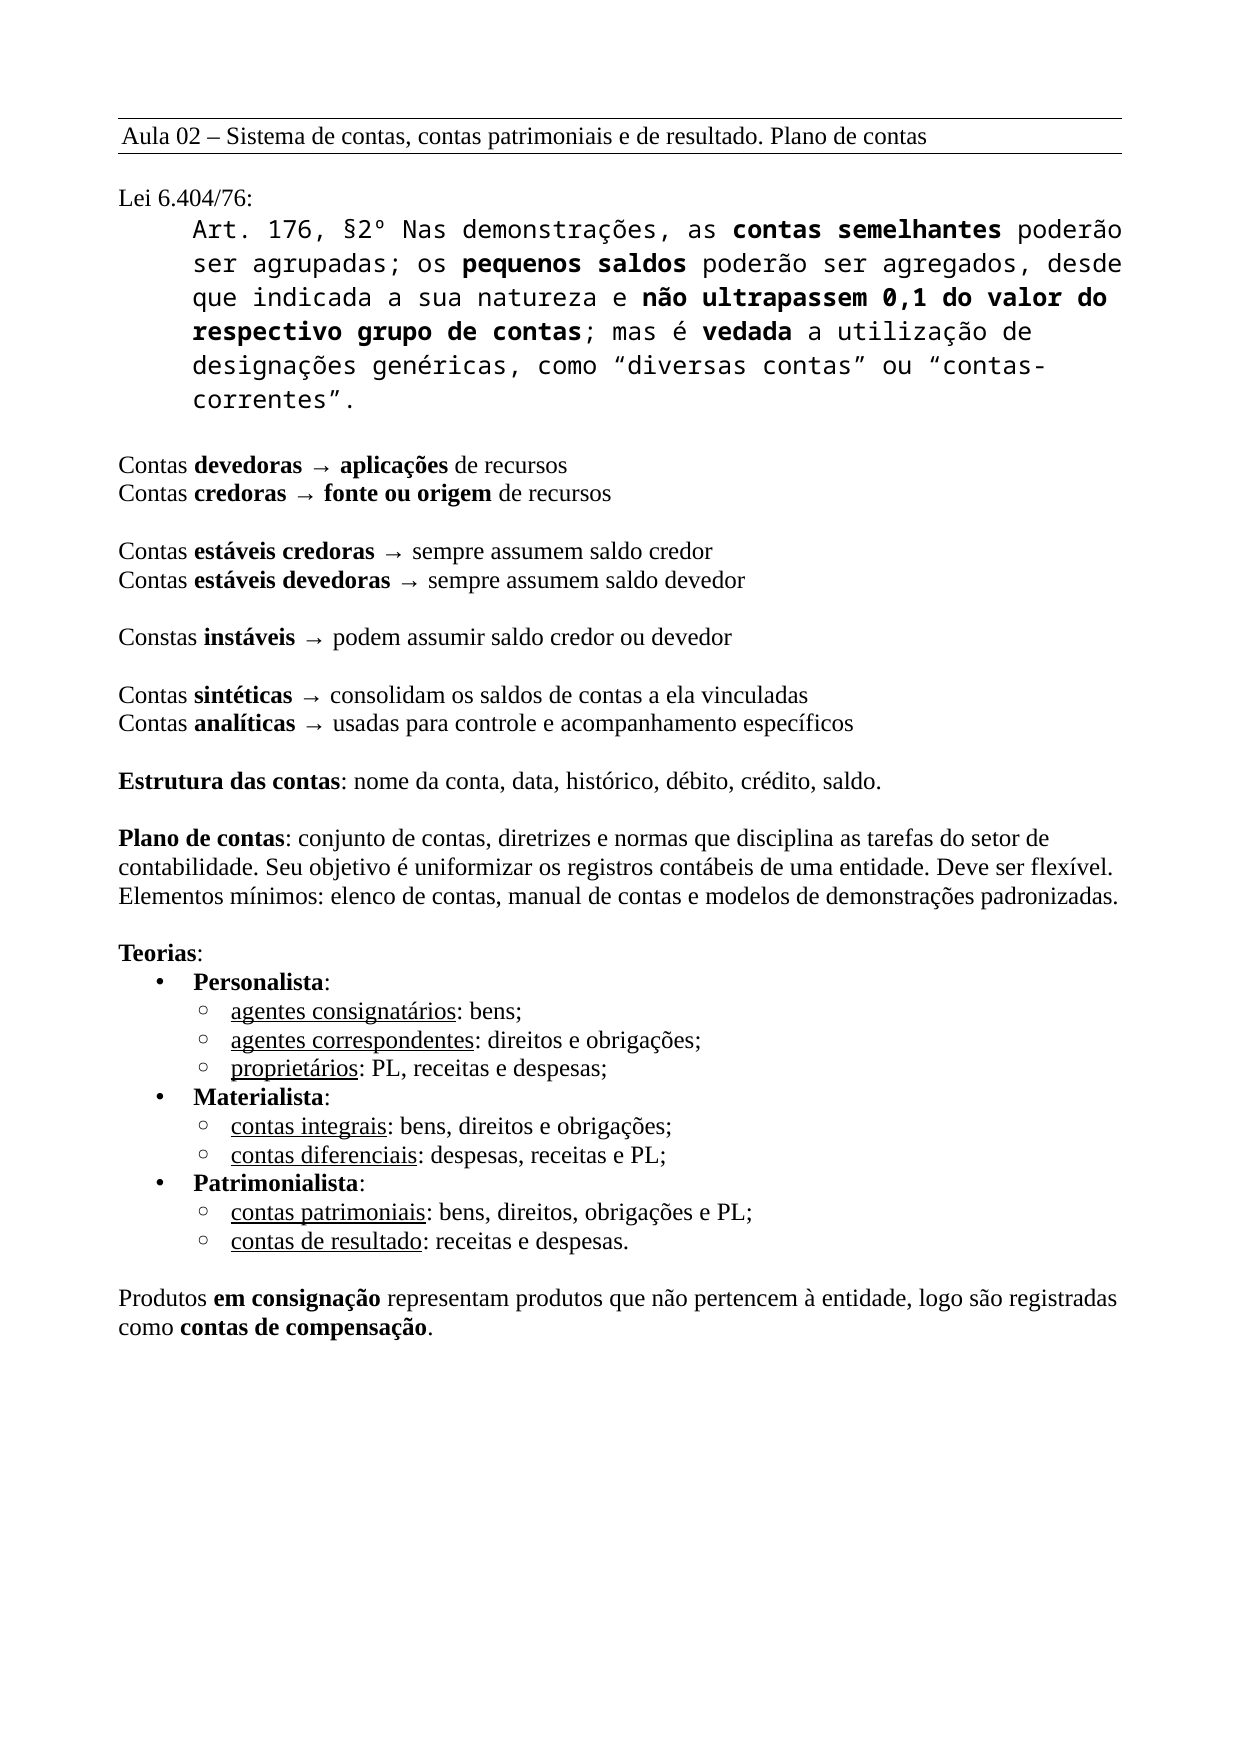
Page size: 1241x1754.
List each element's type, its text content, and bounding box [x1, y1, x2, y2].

text Plano de contas: conjunto de contas, diretrizes e normas que disciplina as tarefas do setor de contabilidade. Seu objetivo é uniformizar os registros contábeis de uma entidade. Deve ser flexível. Elementos mínimos: elenco de contas, manual de contas e modelos de demonstrações padronizadas. [118, 823, 1122, 910]
list contas integrais: bens, direitos e obrigações; [193, 1111, 1122, 1140]
text Contas estáveis devedoras → sempre assumem saldo devedor [118, 565, 1122, 593]
list Personalista: [156, 967, 1122, 996]
text Lei 6.404/76: [118, 183, 1122, 211]
text Contas estáveis credoras → sempre assumem saldo credor [118, 536, 1122, 565]
list agentes consignatários: bens; [193, 996, 1122, 1025]
list Patrimonialista: [156, 1168, 1122, 1197]
text Contas devedoras → aplicações de recursos [118, 450, 1122, 478]
text Teorias: [118, 938, 1122, 967]
list proprietários: PL, receitas e despesas; [193, 1053, 1122, 1082]
list contas de resultado: receitas e despesas. [193, 1226, 1122, 1255]
text Art. 176, §2º Nas demonstrações, as contas semelhantes poderão ser agrupadas; os pequenos saldos poderão ser agregados, desde que indicada a sua natureza e não ultrapassem 0,1 do valor do respectivo grupo de contas; mas é vedada a utilização de designações genéricas, como “diversas contas” ou “contas-correntes”. [192, 211, 1122, 416]
list contas diferenciais: despesas, receitas e PL; [193, 1140, 1122, 1168]
text Contas credoras → fonte ou origem de recursos [118, 478, 1122, 507]
text Constas instáveis → podem assumir saldo credor ou devedor [118, 622, 1122, 651]
text Produtos em consignação representam produtos que não pertencem à entidade, logo são registradas como contas de compensação. [118, 1283, 1122, 1341]
text Contas analíticas → usadas para controle e acompanhamento específicos [118, 708, 1122, 737]
text Estrutura das contas: nome da conta, data, histórico, débito, crédito, saldo. [118, 766, 1122, 795]
list agentes correspondentes: direitos e obrigações; [193, 1025, 1122, 1053]
list Materialista: [156, 1082, 1122, 1111]
list contas patrimoniais: bens, direitos, obrigações e PL; [193, 1197, 1122, 1226]
text Contas sintéticas → consolidam os saldos de contas a ela vinculadas [118, 680, 1122, 708]
